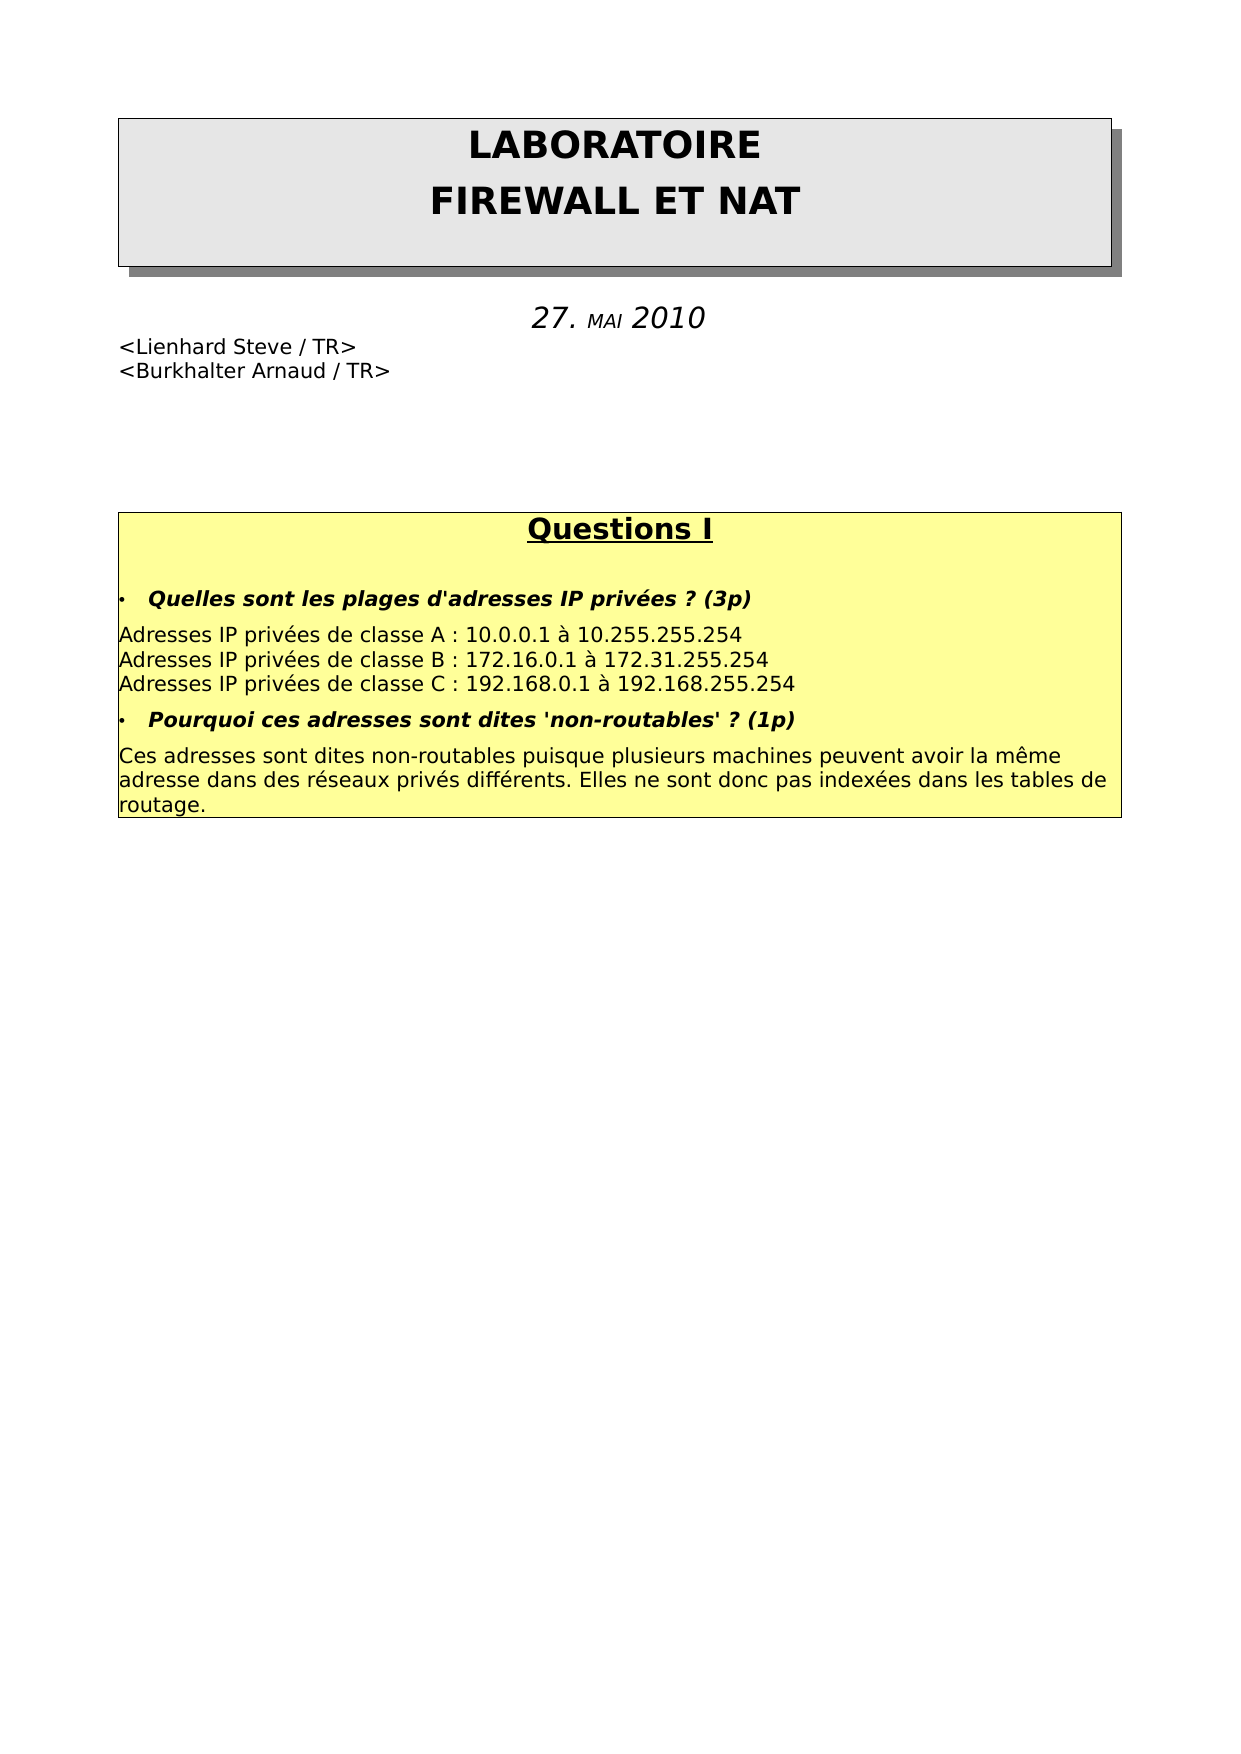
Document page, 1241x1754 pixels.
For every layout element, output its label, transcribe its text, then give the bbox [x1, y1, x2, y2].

subtitle Laboratoire [119, 124, 1111, 168]
list Quelles sont les plages d'adresses IP privées ? (3p) [119, 587, 1121, 612]
text <Lienhard Steve / TR> [118, 335, 1122, 359]
list Pourquoi ces adresses sont dites 'non-routables' ? (1p) [119, 707, 1121, 732]
subtitle 27. mai 2010 [118, 301, 1122, 335]
subtitle Questions I [119, 513, 1121, 546]
text Adresses IP privées de classe C : 192.168.0.1 à 192.168.255.254 [119, 671, 1121, 696]
text Ces adresses sont dites non-routables puisque plusieurs machines peuvent avoir la même adresse dans des réseaux privés différents. Elles ne sont donc pas indexées dans les tables de routage. [119, 743, 1121, 817]
text Adresses IP privées de classe A : 10.0.0.1 à 10.255.255.254 [119, 623, 1121, 647]
text <Burkhalter Arnaud / TR> [118, 359, 1122, 384]
subtitle Firewall et NAT [119, 180, 1111, 223]
text Adresses IP privées de classe B : 172.16.0.1 à 172.31.255.254 [119, 647, 1121, 671]
